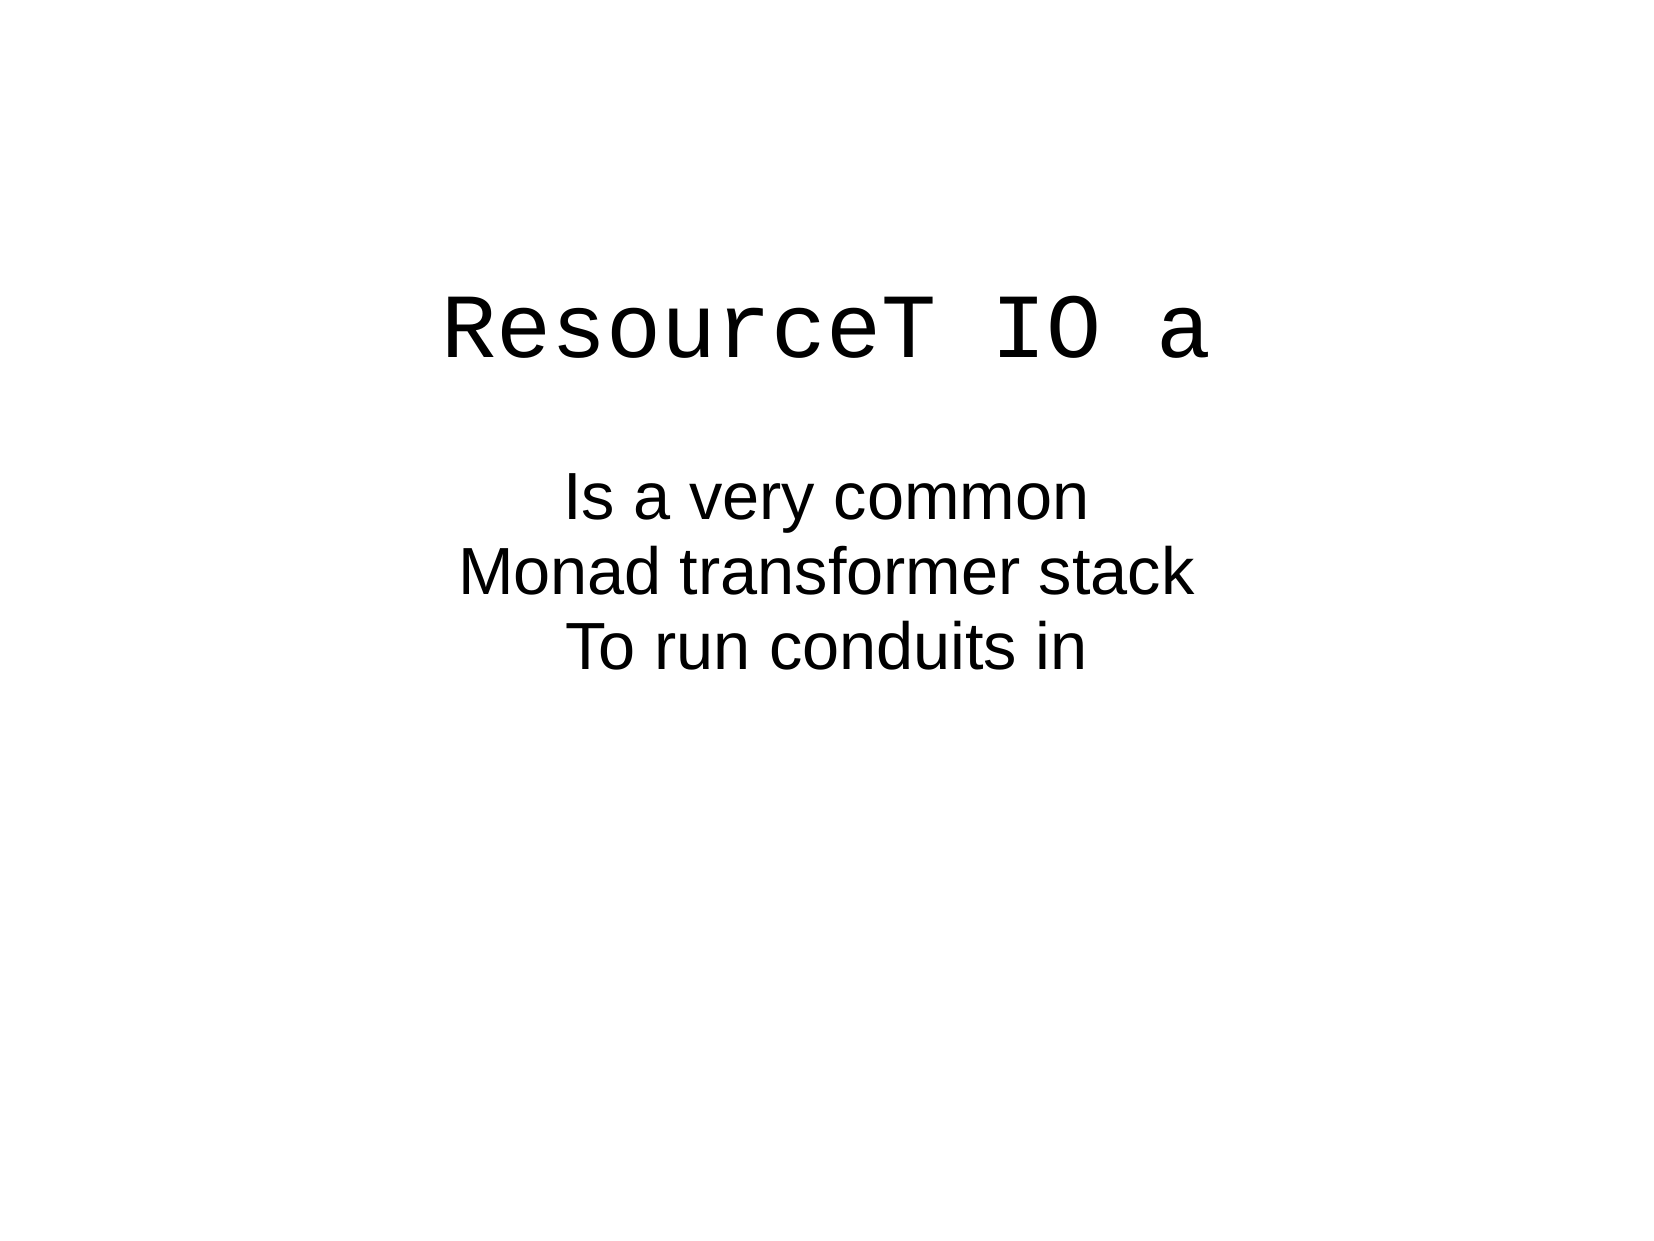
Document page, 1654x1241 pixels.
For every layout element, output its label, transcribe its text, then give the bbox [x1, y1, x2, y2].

subtitle ResourceT IO a Is a very common Monad transformer stack To run conduits in [82, 49, 1571, 1010]
